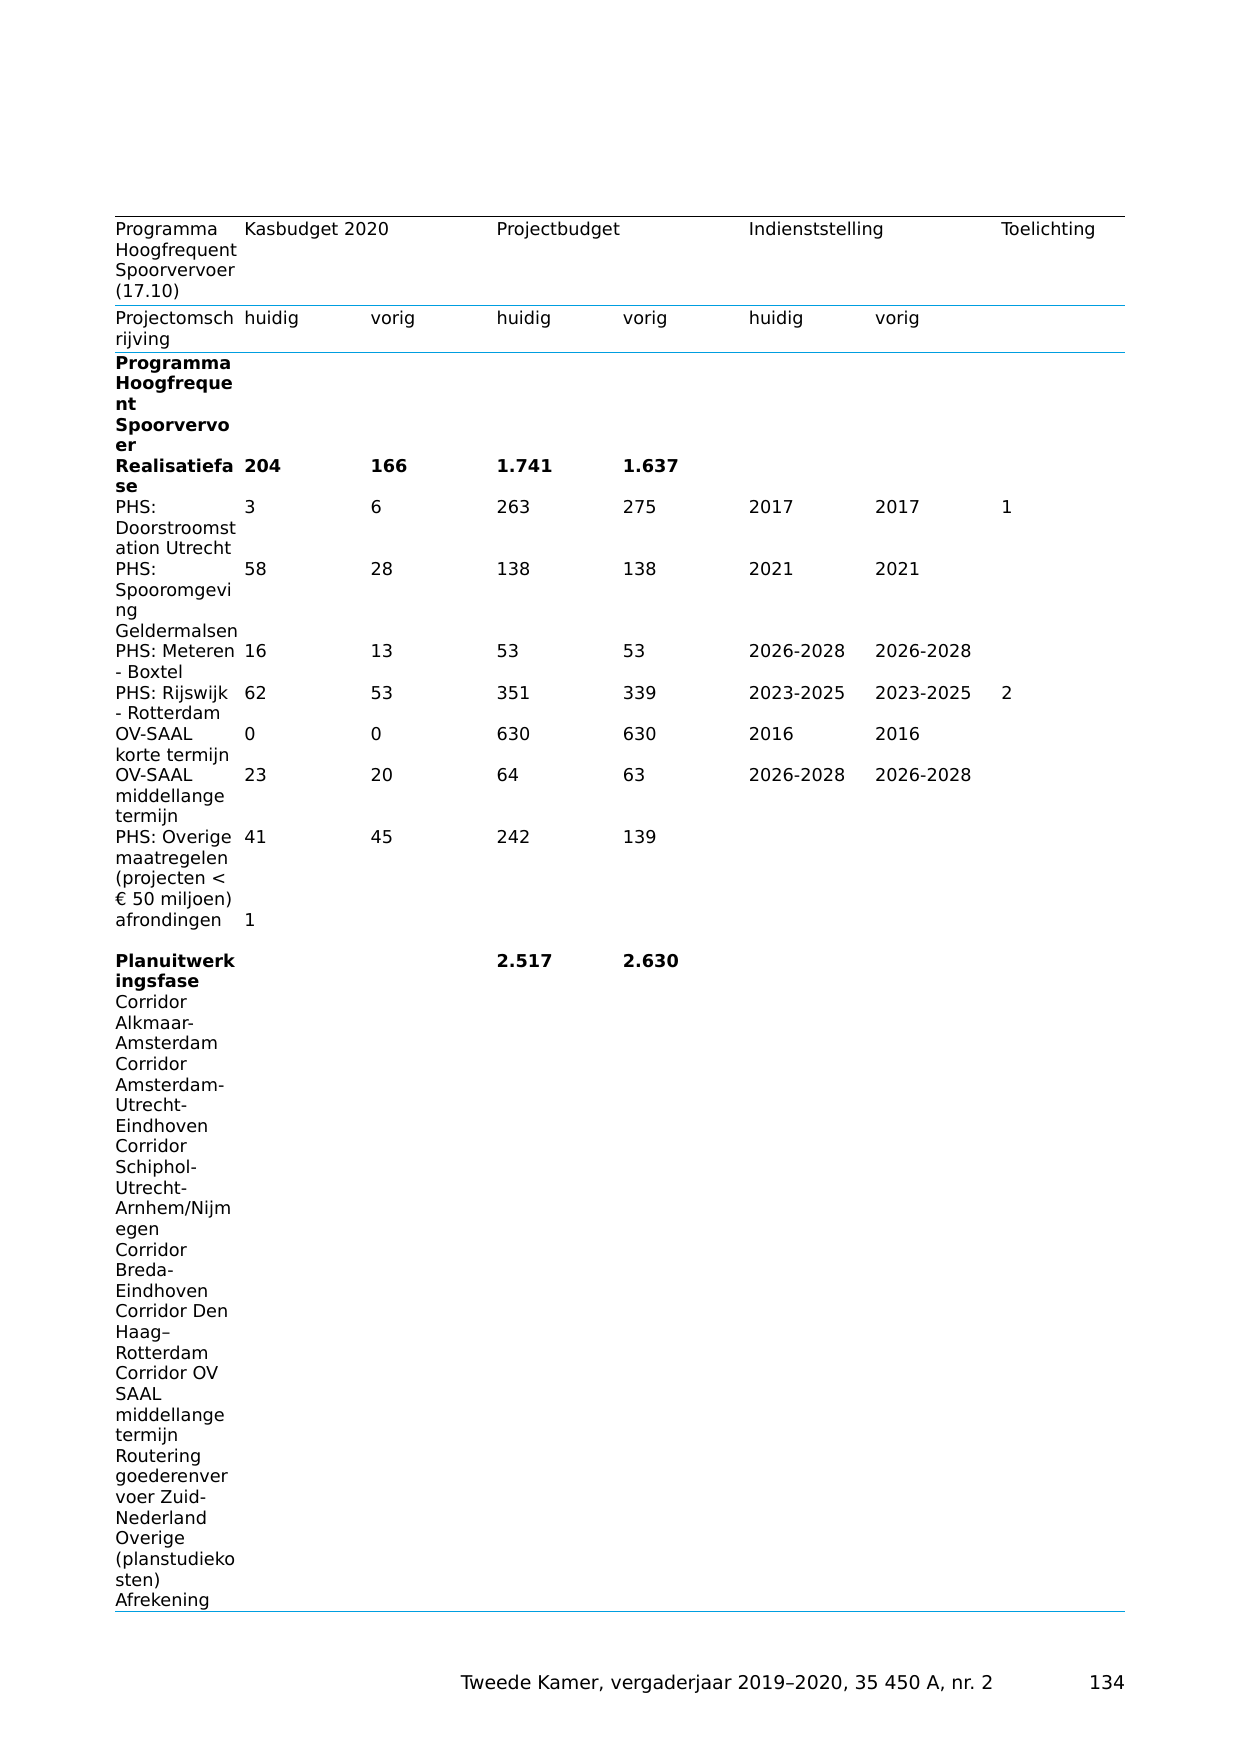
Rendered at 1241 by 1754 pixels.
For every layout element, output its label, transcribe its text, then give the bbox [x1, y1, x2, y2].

table_cell [998, 1240, 1125, 1301]
table_cell [241, 951, 367, 992]
table_cell [620, 1590, 746, 1611]
table_cell 0 [241, 724, 367, 765]
table_cell [494, 1054, 620, 1136]
table_cell [872, 1054, 998, 1136]
table_cell [746, 1363, 872, 1446]
table_cell huidig [746, 306, 872, 352]
table_cell 1 [998, 497, 1125, 559]
table_cell [241, 1363, 367, 1446]
table_cell Afrekening [115, 1590, 241, 1611]
table_cell Planuitwerkingsfase [115, 951, 241, 992]
table_cell [620, 910, 746, 930]
table_cell 2026-2028 [746, 765, 872, 827]
table_cell 2026-2028 [872, 765, 998, 827]
table_cell [872, 456, 998, 497]
table_cell 275 [620, 497, 746, 559]
table_cell 2023-2025 [746, 683, 872, 724]
table_cell PHS: Overige maatregelen (projecten < € 50 miljoen) [115, 827, 241, 909]
table_cell [115, 930, 241, 951]
table_cell OV-SAAL korte termijn [115, 724, 241, 765]
table_cell [494, 1301, 620, 1363]
table_cell [998, 1446, 1125, 1528]
table_cell [872, 1446, 998, 1528]
table_cell [620, 1301, 746, 1363]
table_cell huidig [494, 306, 620, 352]
table_cell [241, 1590, 367, 1611]
table_cell 2.517 [494, 951, 620, 992]
table_cell [998, 992, 1125, 1054]
table_cell [746, 1054, 872, 1136]
table_cell [241, 353, 367, 456]
table_cell 2016 [746, 724, 872, 765]
table_cell [872, 992, 998, 1054]
table_cell [241, 1301, 367, 1363]
table_cell Indienststelling [746, 217, 998, 304]
table_cell 138 [620, 559, 746, 641]
table_cell [746, 1240, 872, 1301]
table_cell 53 [368, 683, 493, 724]
table_cell [746, 1528, 872, 1590]
table_cell 64 [494, 765, 620, 827]
table_cell [620, 1054, 746, 1136]
table_cell [494, 910, 620, 930]
table_cell Programma Hoogfrequent Spoorvervoer [115, 353, 241, 456]
table_cell 53 [494, 641, 620, 683]
table_cell 23 [241, 765, 367, 827]
table_cell [998, 765, 1125, 827]
table_cell [872, 930, 998, 951]
table_cell 16 [241, 641, 367, 683]
table_cell [998, 910, 1125, 930]
table_cell [746, 992, 872, 1054]
table_cell [746, 930, 872, 951]
table_cell PHS: Spooromgeving Geldermalsen [115, 559, 241, 641]
table_cell 1.741 [494, 456, 620, 497]
table_cell [746, 456, 872, 497]
table_cell Toelichting [998, 217, 1125, 304]
table_cell [998, 930, 1125, 951]
table_cell [620, 1240, 746, 1301]
table_cell [872, 1590, 998, 1611]
table_cell Overige (planstudiekosten) [115, 1528, 241, 1590]
table_cell 263 [494, 497, 620, 559]
table_cell Corridor Alkmaar-Amsterdam [115, 992, 241, 1054]
table_cell PHS: Meteren - Boxtel [115, 641, 241, 683]
table_cell Projectomschrijving [115, 306, 241, 352]
table_cell Routering goederenvervoer Zuid-Nederland [115, 1446, 241, 1528]
table_cell [620, 1446, 746, 1528]
table_cell [998, 1590, 1125, 1611]
table_cell 2023-2025 [872, 683, 998, 724]
table_cell [998, 641, 1125, 683]
table_cell [998, 724, 1125, 765]
table_cell [998, 1136, 1125, 1239]
table_cell 62 [241, 683, 367, 724]
table_cell [241, 1054, 367, 1136]
table_cell [368, 1301, 493, 1363]
table_cell 2026-2028 [746, 641, 872, 683]
table_cell Realisatiefase [115, 456, 241, 497]
table_cell 1.637 [620, 456, 746, 497]
table_cell [494, 1590, 620, 1611]
table_cell 139 [620, 827, 746, 909]
table_cell 2021 [872, 559, 998, 641]
table_cell [368, 951, 493, 992]
table_cell [241, 992, 367, 1054]
table_cell [494, 1528, 620, 1590]
table_cell [998, 1054, 1125, 1136]
table_cell [368, 910, 493, 930]
table_cell afrondingen [115, 910, 241, 930]
table_cell 2.630 [620, 951, 746, 992]
table_cell [872, 910, 998, 930]
table_cell [746, 1590, 872, 1611]
table_cell [872, 1528, 998, 1590]
table_cell 351 [494, 683, 620, 724]
table_cell [872, 951, 998, 992]
table_cell vorig [872, 306, 998, 352]
table_cell 58 [241, 559, 367, 641]
table_cell 204 [241, 456, 367, 497]
table_cell [368, 930, 493, 951]
table_cell [998, 1528, 1125, 1590]
table_cell PHS: Rijswijk - Rotterdam [115, 683, 241, 724]
table_cell [620, 1363, 746, 1446]
table_cell vorig [368, 306, 493, 352]
table_cell 2021 [746, 559, 872, 641]
table_cell [494, 1446, 620, 1528]
table_cell Kasbudget 2020 [241, 217, 493, 304]
table_cell [368, 1136, 493, 1239]
table_cell 2016 [872, 724, 998, 765]
table_cell [998, 306, 1125, 352]
table_cell 2026-2028 [872, 641, 998, 683]
table_cell Corridor Den Haag– Rotterdam [115, 1301, 241, 1363]
table_cell [746, 1136, 872, 1239]
table_cell [998, 951, 1125, 992]
table_cell 63 [620, 765, 746, 827]
table_cell [746, 910, 872, 930]
table_cell [998, 559, 1125, 641]
table_cell [241, 1136, 367, 1239]
table_cell 2017 [872, 497, 998, 559]
table_cell [998, 827, 1125, 909]
table_cell 630 [620, 724, 746, 765]
table_cell Corridor Amsterdam-Utrecht-Eindhoven [115, 1054, 241, 1136]
table_cell [998, 1363, 1125, 1446]
table_cell Corridor OV SAAL middellange termijn [115, 1363, 241, 1446]
table_cell [368, 1446, 493, 1528]
table_cell [368, 1528, 493, 1590]
table_cell [998, 1301, 1125, 1363]
table_cell [494, 1136, 620, 1239]
table_cell [620, 1136, 746, 1239]
table_cell [746, 951, 872, 992]
table_cell 339 [620, 683, 746, 724]
table_cell [620, 992, 746, 1054]
table_cell [872, 353, 998, 456]
table_cell [241, 1240, 367, 1301]
table_cell Programma Hoogfrequent Spoorvervoer (17.10) [115, 217, 241, 304]
table_cell [368, 353, 493, 456]
table_cell [494, 992, 620, 1054]
table_cell [494, 353, 620, 456]
table_cell 45 [368, 827, 493, 909]
table_cell [872, 1240, 998, 1301]
table_cell 6 [368, 497, 493, 559]
table_cell 3 [241, 497, 367, 559]
table_cell [368, 992, 493, 1054]
table_cell vorig [620, 306, 746, 352]
table_cell [746, 827, 872, 909]
table_cell 1 [241, 910, 367, 930]
table_cell 13 [368, 641, 493, 683]
table_cell [368, 1363, 493, 1446]
table_cell OV-SAAL middellange termijn [115, 765, 241, 827]
table_cell 41 [241, 827, 367, 909]
table_cell [620, 1528, 746, 1590]
table_header Projectoverzicht behorende bij 17.10: Programma Hoogfrequent Spoorvervoer (bedragen x € 1 mln.) [115, 191, 1125, 216]
table_cell [494, 1363, 620, 1446]
table_cell [368, 1054, 493, 1136]
table_cell Corridor Breda-Eindhoven [115, 1240, 241, 1301]
table_cell huidig [241, 306, 367, 352]
table_cell [241, 1528, 367, 1590]
table_cell Projectbudget [494, 217, 746, 304]
table_cell [746, 1301, 872, 1363]
table_cell [998, 456, 1125, 497]
table_cell [746, 1446, 872, 1528]
table_cell 20 [368, 765, 493, 827]
table_cell [241, 1446, 367, 1528]
table_cell 630 [494, 724, 620, 765]
table_cell 138 [494, 559, 620, 641]
table_cell [872, 827, 998, 909]
table_cell [368, 1590, 493, 1611]
table_cell [494, 1240, 620, 1301]
table_cell [368, 1240, 493, 1301]
table_cell [872, 1136, 998, 1239]
table_cell [872, 1363, 998, 1446]
table_cell [998, 353, 1125, 456]
table_cell 28 [368, 559, 493, 641]
table_cell 53 [620, 641, 746, 683]
table_cell [241, 930, 367, 951]
table_cell 2017 [746, 497, 872, 559]
table_cell [620, 930, 746, 951]
table_cell PHS: Doorstroomstation Utrecht [115, 497, 241, 559]
table_cell [494, 930, 620, 951]
table_cell 0 [368, 724, 493, 765]
table_cell [620, 353, 746, 456]
table_cell Corridor Schiphol-Utrecht-Arnhem/Nijmegen [115, 1136, 241, 1239]
table_cell [872, 1301, 998, 1363]
table_cell 166 [368, 456, 493, 497]
table_cell 2 [998, 683, 1125, 724]
table_cell 242 [494, 827, 620, 909]
table_cell [746, 353, 872, 456]
